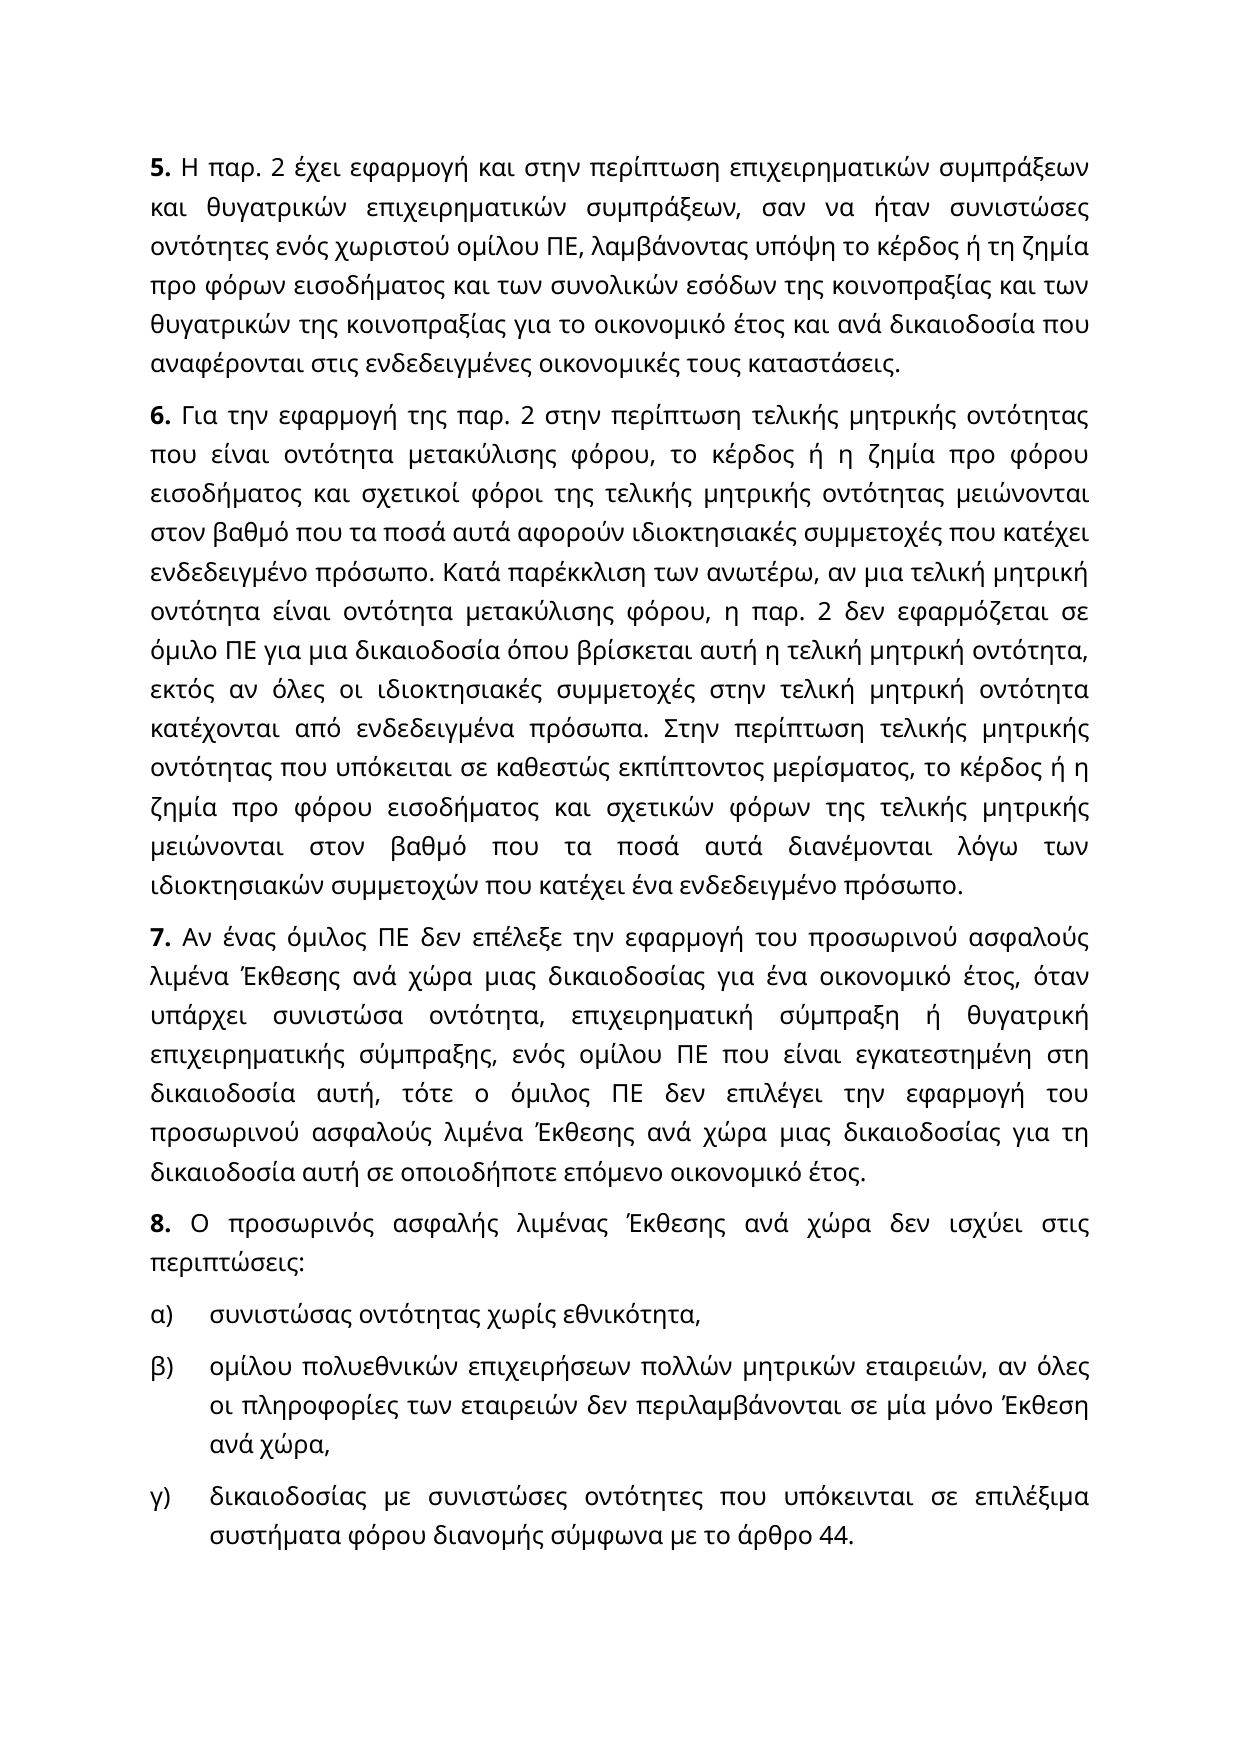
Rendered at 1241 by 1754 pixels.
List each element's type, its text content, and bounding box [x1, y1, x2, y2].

list γ) δικαιοδοσίας με συνιστώσες οντότητες που υπόκεινται σε επιλέξιμα συστήματα φόρου διανομής σύμφωνα με το άρθρο 44. [150, 1478, 1090, 1552]
list β) ομίλου πολυεθνικών επιχειρήσεων πολλών μητρικών εταιρειών, αν όλες οι πληροφορίες των εταιρειών δεν περιλαμβάνονται σε μία μόνο Έκθεση ανά χώρα, [150, 1348, 1090, 1461]
text 7. Αν ένας όμιλος ΠΕ δεν επέλεξε την εφαρμογή του προσωρινού ασφαλούς λιμένα Έκθεσης ανά χώρα μιας δικαιοδοσίας για ένα οικονομικό έτος, όταν υπάρχει συνιστώσα οντότητα, επιχειρηματική σύμπραξη ή θυγατρική επιχειρηματικής σύμπραξης, ενός ομίλου ΠΕ που είναι εγκατεστημένη στη δικαιοδοσία αυτή, τότε ο όμιλος ΠΕ δεν επιλέγει την εφαρμογή του προσωρινού ασφαλούς λιμένα Έκθεσης ανά χώρα μιας δικαιοδοσίας για τη δικαιοδοσία αυτή σε οποιοδήποτε επόμενο οικονομικό έτος. [150, 919, 1090, 1188]
text 6. Για την εφαρμογή της παρ. 2 στην περίπτωση τελικής μητρικής οντότητας που είναι οντότητα μετακύλισης φόρου, το κέρδος ή η ζημία προ φόρου εισοδήματος και σχετικοί φόροι της τελικής μητρικής οντότητας μειώνονται στον βαθμό που τα ποσά αυτά αφορούν ιδιοκτησιακές συμμετοχές που κατέχει ενδεδειγμένο πρόσωπο. Κατά παρέκκλιση των ανωτέρω, αν μια τελική μητρική οντότητα είναι οντότητα μετακύλισης φόρου, η παρ. 2 δεν εφαρμόζεται σε όμιλο ΠΕ για μια δικαιοδοσία όπου βρίσκεται αυτή η τελική μητρική οντότητα, εκτός αν όλες οι ιδιοκτησιακές συμμετοχές στην τελική μητρική οντότητα κατέχονται από ενδεδειγμένα πρόσωπα. Στην περίπτωση τελικής μητρικής οντότητας που υπόκειται σε καθεστώς εκπίπτοντος μερίσματος, το κέρδος ή η ζημία προ φόρου εισοδήματος και σχετικών φόρων της τελικής μητρικής μειώνονται στον βαθμό που τα ποσά αυτά διανέμονται λόγω των ιδιοκτησιακών συμμετοχών που κατέχει ένα ενδεδειγμένο πρόσωπο. [150, 397, 1090, 902]
list α) συνιστώσας οντότητας χωρίς εθνικότητα, [150, 1297, 1090, 1331]
text 8. Ο προσωρινός ασφαλής λιμένας Έκθεσης ανά χώρα δεν ισχύει στις περιπτώσεις: [150, 1206, 1090, 1279]
text 5. Η παρ. 2 έχει εφαρμογή και στην περίπτωση επιχειρηματικών συμπράξεων και θυγατρικών επιχειρηματικών συμπράξεων, σαν να ήταν συνιστώσες οντότητες ενός χωριστού ομίλου ΠΕ, λαμβάνοντας υπόψη το κέρδος ή τη ζημία προ φόρων εισοδήματος και των συνολικών εσόδων της κοινοπραξίας και των θυγατρικών της κοινοπραξίας για το οικονομικό έτος και ανά δικαιοδοσία που αναφέρονται στις ενδεδειγμένες οικονομικές τους καταστάσεις. [150, 150, 1090, 380]
